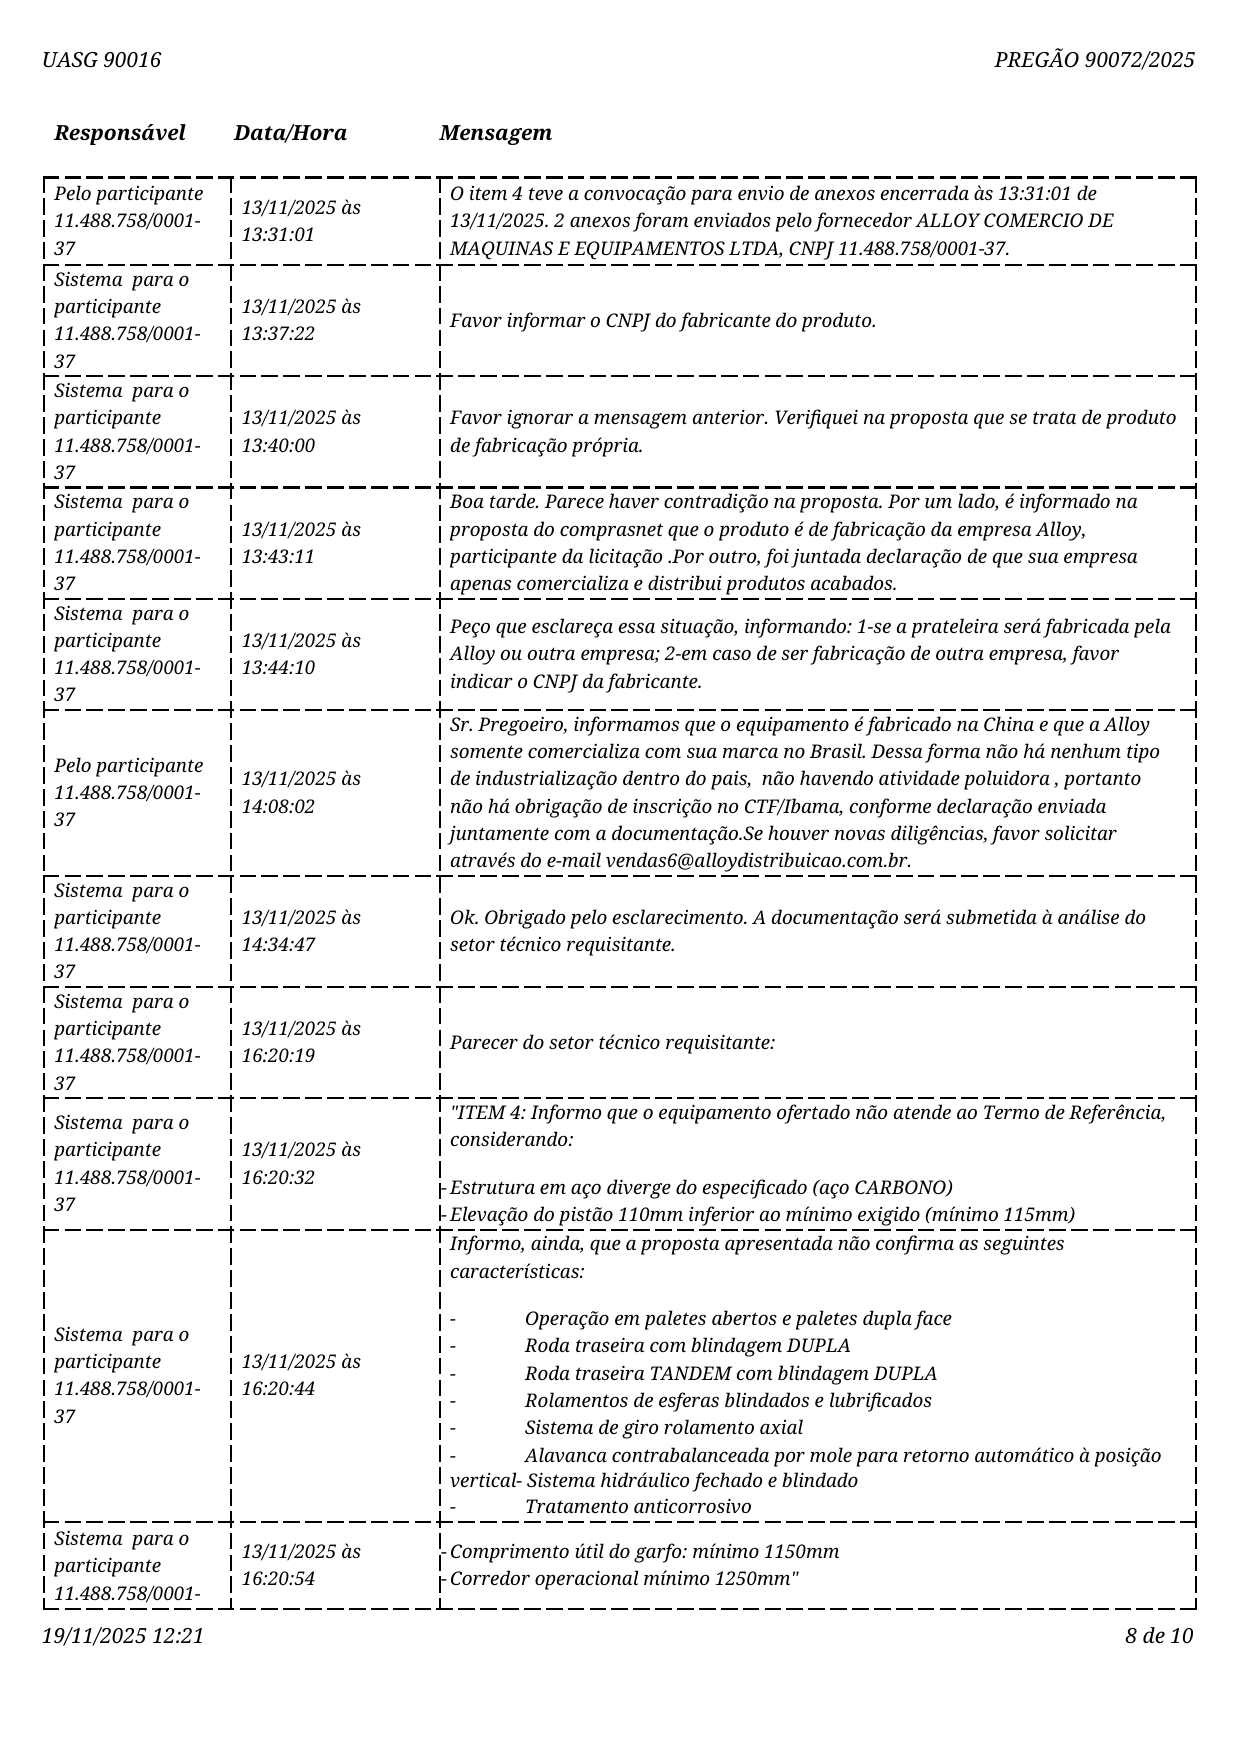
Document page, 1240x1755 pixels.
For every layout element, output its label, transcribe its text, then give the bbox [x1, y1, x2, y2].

table_cell Sistema para o participante 11.488.758/0001-37 [44, 486, 231, 598]
table_cell Sistema para o participante 11.488.758/0001-37 [44, 986, 231, 1097]
table_cell Informo, ainda, que a proposta apresentada não confirma as seguintes características: Operação em paletes abertos e paletes dupla face Roda traseira com blindagem DUPLA Roda traseira TANDEM com blindagem DUPLA Rolamentos de esferas blindados e lubrificados Sistema de giro rolamento axial Alavanca contrabalanceada por mole para retorno automático à posição vertical- Sistema hidráulico fechado e blindado Tratamento anticorrosivo [440, 1229, 1196, 1521]
table_cell Sistema para o participante 11.488.758/0001-37 [44, 375, 231, 486]
table_cell 13/11/2025 às 13:37:22 [231, 264, 439, 375]
table_header 13/11/2025 às 13:31:01 [231, 176, 439, 264]
table_cell 13/11/2025 às 14:08:02 [231, 709, 439, 875]
table_header Pelo participante 11.488.758/0001-37 [44, 176, 231, 264]
table_cell Sistema para o participante 11.488.758/0001-37 [44, 1097, 231, 1229]
table_cell 13/11/2025 às 14:34:47 [231, 875, 439, 986]
table_cell Sistema para o participante 11.488.758/0001- [44, 1521, 231, 1608]
table_cell Sr. Pregoeiro, informamos que o equipamento é fabricado na China e que a Alloy somente comercializa com sua marca no Brasil. Dessa forma não há nenhum tipo de industrialização dentro do pais, não havendo atividade poluidora , portanto não há obrigação de inscrição no CTF/Ibama, conforme declaração enviada juntamente com a documentação.Se houver novas diligências, favor solicitar através do e-mail vendas6@alloydistribuicao.com.br. [440, 709, 1196, 875]
table_cell 13/11/2025 às 16:20:19 [231, 986, 439, 1097]
table_cell "ITEM 4: Informo que o equipamento ofertado não atende ao Termo de Referência, considerando: Estrutura em aço diverge do especificado (aço CARBONO) Elevação do pistão 110mm inferior ao mínimo exigido (mínimo 115mm) [440, 1097, 1196, 1229]
table_cell 13/11/2025 às 13:43:11 [231, 486, 439, 598]
table_cell Pelo participante 11.488.758/0001-37 [44, 709, 231, 875]
table_cell Ok. Obrigado pelo esclarecimento. A documentação será submetida à análise do setor técnico requisitante. [440, 875, 1196, 986]
table_cell Comprimento útil do garfo: mínimo 1150mm Corredor operacional mínimo 1250mm" [440, 1521, 1196, 1608]
table_cell Sistema para o participante 11.488.758/0001-37 [44, 264, 231, 375]
table_cell 13/11/2025 às 16:20:32 [231, 1097, 439, 1229]
table_cell 13/11/2025 às 16:20:44 [231, 1229, 439, 1521]
table_cell Parecer do setor técnico requisitante: [440, 986, 1196, 1097]
table_cell 13/11/2025 às 13:44:10 [231, 598, 439, 709]
table_cell Sistema para o participante 11.488.758/0001-37 [44, 598, 231, 709]
table_header O item 4 teve a convocação para envio de anexos encerrada às 13:31:01 de 13/11/2025. 2 anexos foram enviados pelo fornecedor ALLOY COMERCIO DE MAQUINAS E EQUIPAMENTOS LTDA, CNPJ 11.488.758/0001-37. [440, 176, 1196, 264]
table_cell Peço que esclareça essa situação, informando: 1-se a prateleira será fabricada pela Alloy ou outra empresa; 2-em caso de ser fabricação de outra empresa, favor indicar o CNPJ da fabricante. [440, 598, 1196, 709]
table_cell Sistema para o participante 11.488.758/0001-37 [44, 1229, 231, 1521]
table_cell 13/11/2025 às 13:40:00 [231, 375, 439, 486]
table_cell Favor ignorar a mensagem anterior. Verifiquei na proposta que se trata de produto de fabricação própria. [440, 375, 1196, 486]
table_cell Sistema para o participante 11.488.758/0001-37 [44, 875, 231, 986]
table_cell Boa tarde. Parece haver contradição na proposta. Por um lado, é informado na proposta do comprasnet que o produto é de fabricação da empresa Alloy, participante da licitação .Por outro, foi juntada declaração de que sua empresa apenas comercializa e distribui produtos acabados. [440, 486, 1196, 598]
table_cell 13/11/2025 às 16:20:54 [231, 1521, 439, 1608]
table_cell Favor informar o CNPJ do fabricante do produto. [440, 264, 1196, 375]
